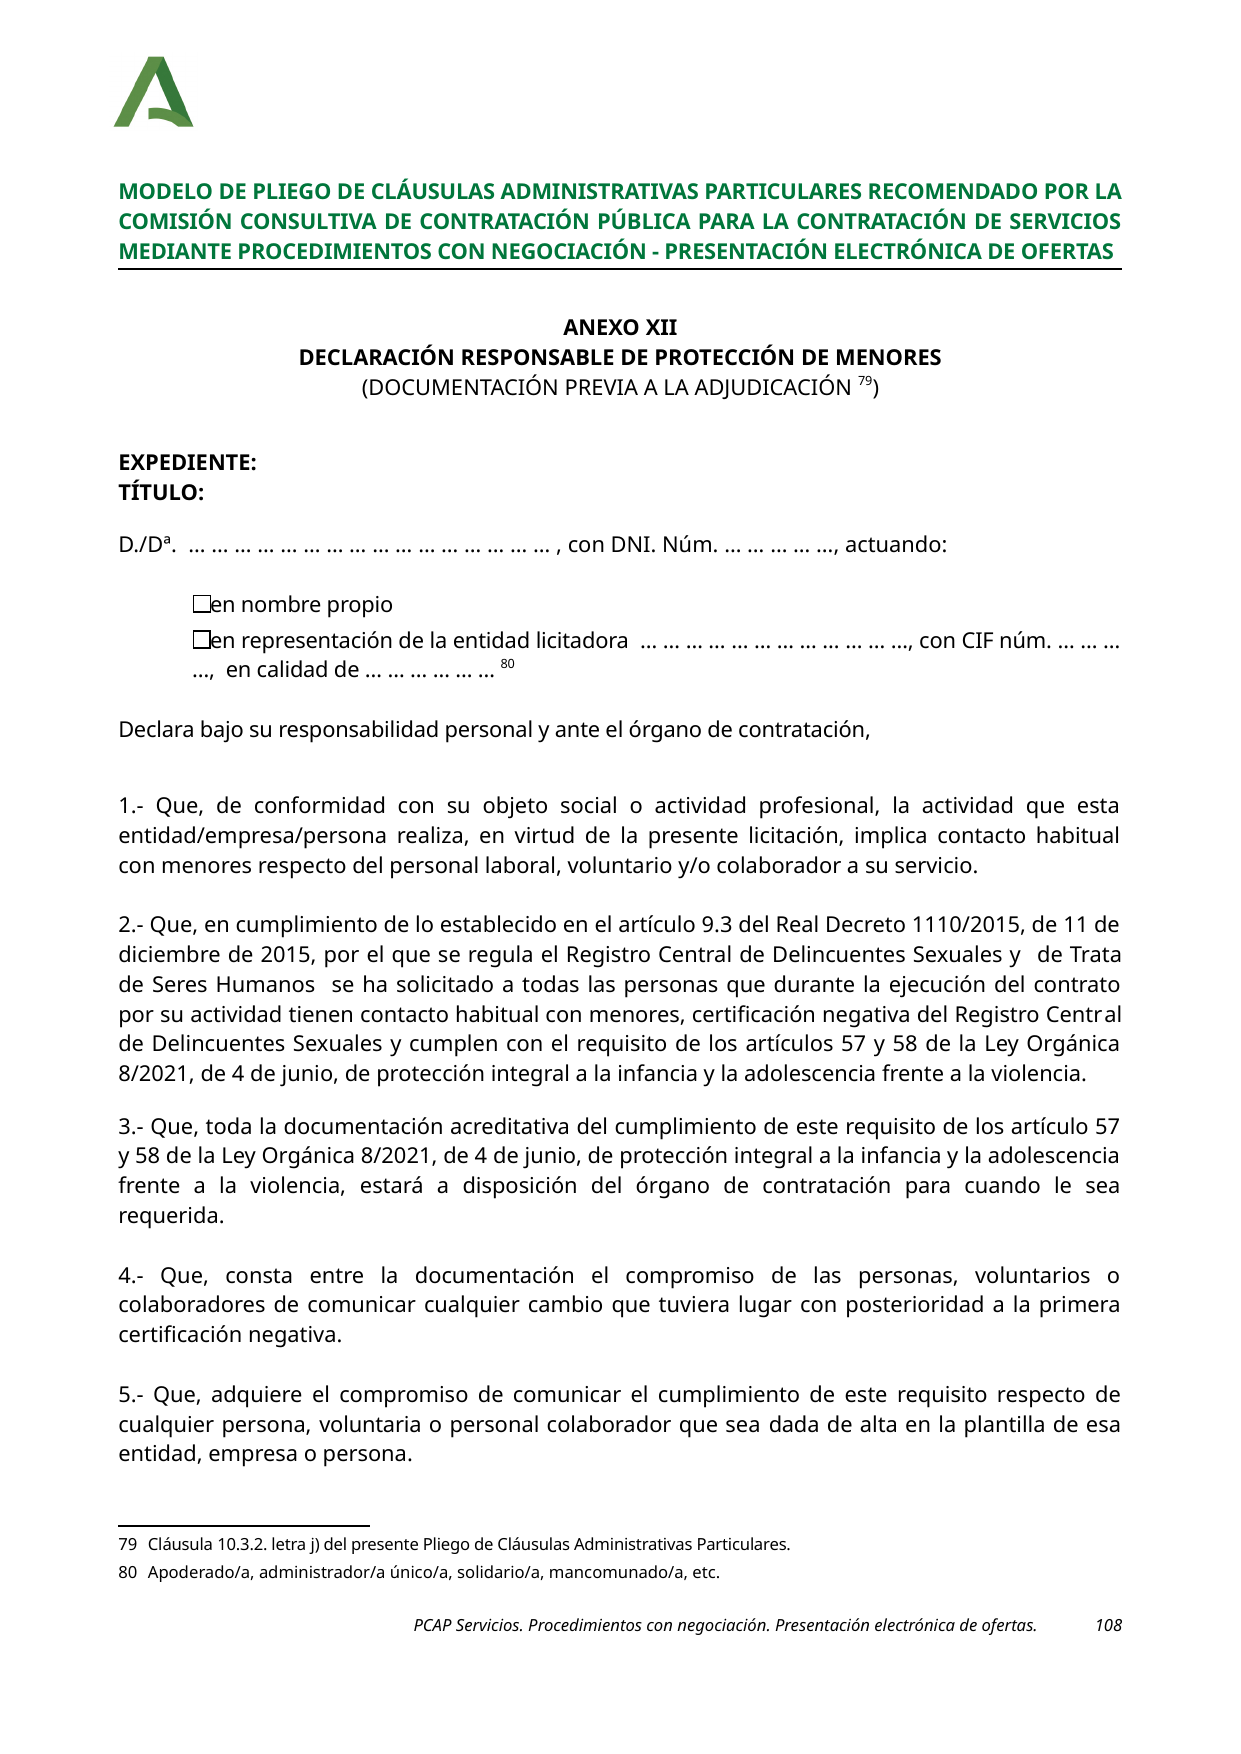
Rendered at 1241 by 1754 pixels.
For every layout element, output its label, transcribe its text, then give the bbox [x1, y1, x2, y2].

text 2.- Que, en cumplimiento de lo establecido en el artículo 9.3 del Real Decreto 1110/2015, de 11 de diciembre de 2015, por el que se regula el Registro Central de Delincuentes Sexuales y de Trata de Seres Humanos se ha solicitado a todas las personas que durante la ejecución del contrato por su actividad tienen contacto habitual con menores, certificación negativa del Registro Central de Delincuentes Sexuales y cumplen con el requisito de los artículos 57 y 58 de la Ley Orgánica 8/2021, de 4 de junio, de protección integral a la infancia y la adolescencia frente a la violencia. [118, 909, 1122, 1088]
text MODELO DE PLIEGO DE CLÁUSULAS ADMINISTRATIVAS PARTICULARES RECOMENDADO POR LA COMISIÓN CONSULTIVA DE CONTRATACIÓN PÚBLICA PARA LA CONTRATACIÓN DE SERVICIOS MEDIANTE PROCEDIMIENTOS CON NEGOCIACIÓN - PRESENTACIÓN ELECTRÓNICA DE OFERTAS [118, 176, 1122, 268]
text en representación de la entidad licitadora … … … … … … … … … … … …, con CIF núm. … … … …, en calidad de … … … … … … [192, 625, 1122, 684]
text (DOCUMENTACIÓN PREVIA A LA ADJUDICACIÓN ) [118, 372, 1122, 402]
text TÍTULO: [118, 477, 1122, 507]
text Cláusula 10.3.2. letra j) del presente Pliego de Cláusulas Administrativas Particulares. [118, 1532, 1122, 1555]
text DECLARACIÓN RESPONSABLE DE PROTECCIÓN DE MENORES [118, 342, 1122, 372]
text 4.- Que, consta entre la documentación el compromiso de las personas, voluntarios o colaboradores de comunicar cualquier cambio que tuviera lugar con posterioridad a la primera certificación negativa. [118, 1259, 1122, 1349]
text ANEXO XII [118, 312, 1122, 342]
text 3.- Que, toda la documentación acreditativa del cumplimiento de este requisito de los artículo 57 y 58 de la Ley Orgánica 8/2021, de 4 de junio, de protección integral a la infancia y la adolescencia frente a la violencia, estará a disposición del órgano de contratación para cuando le sea requerida. [118, 1111, 1122, 1230]
text 1.- Que, de conformidad con su objeto social o actividad profesional, la actividad que esta entidad/empresa/persona realiza, en virtud de la presente licitación, implica contacto habitual con menores respecto del personal laboral, voluntario y/o colaborador a su servicio. [118, 790, 1122, 879]
text 5.- Que, adquiere el compromiso de comunicar el cumplimiento de este requisito respecto de cualquier persona, voluntaria o personal colaborador que sea dada de alta en la plantilla de esa entidad, empresa o persona. [118, 1379, 1122, 1468]
text EXPEDIENTE: [118, 447, 1122, 477]
text D./Dª. … … … … … … … … … … … … … … … … , con DNI. Núm. … … … … …, actuando: [118, 529, 1122, 559]
text Apoderado/a, administrador/a único/a, solidario/a, mancomunado/a, etc. [118, 1561, 1122, 1584]
text en nombre propio [192, 589, 1122, 619]
picture [109, 52, 198, 131]
text Declara bajo su responsabilidad personal y ante el órgano de contratación, [118, 714, 1122, 744]
